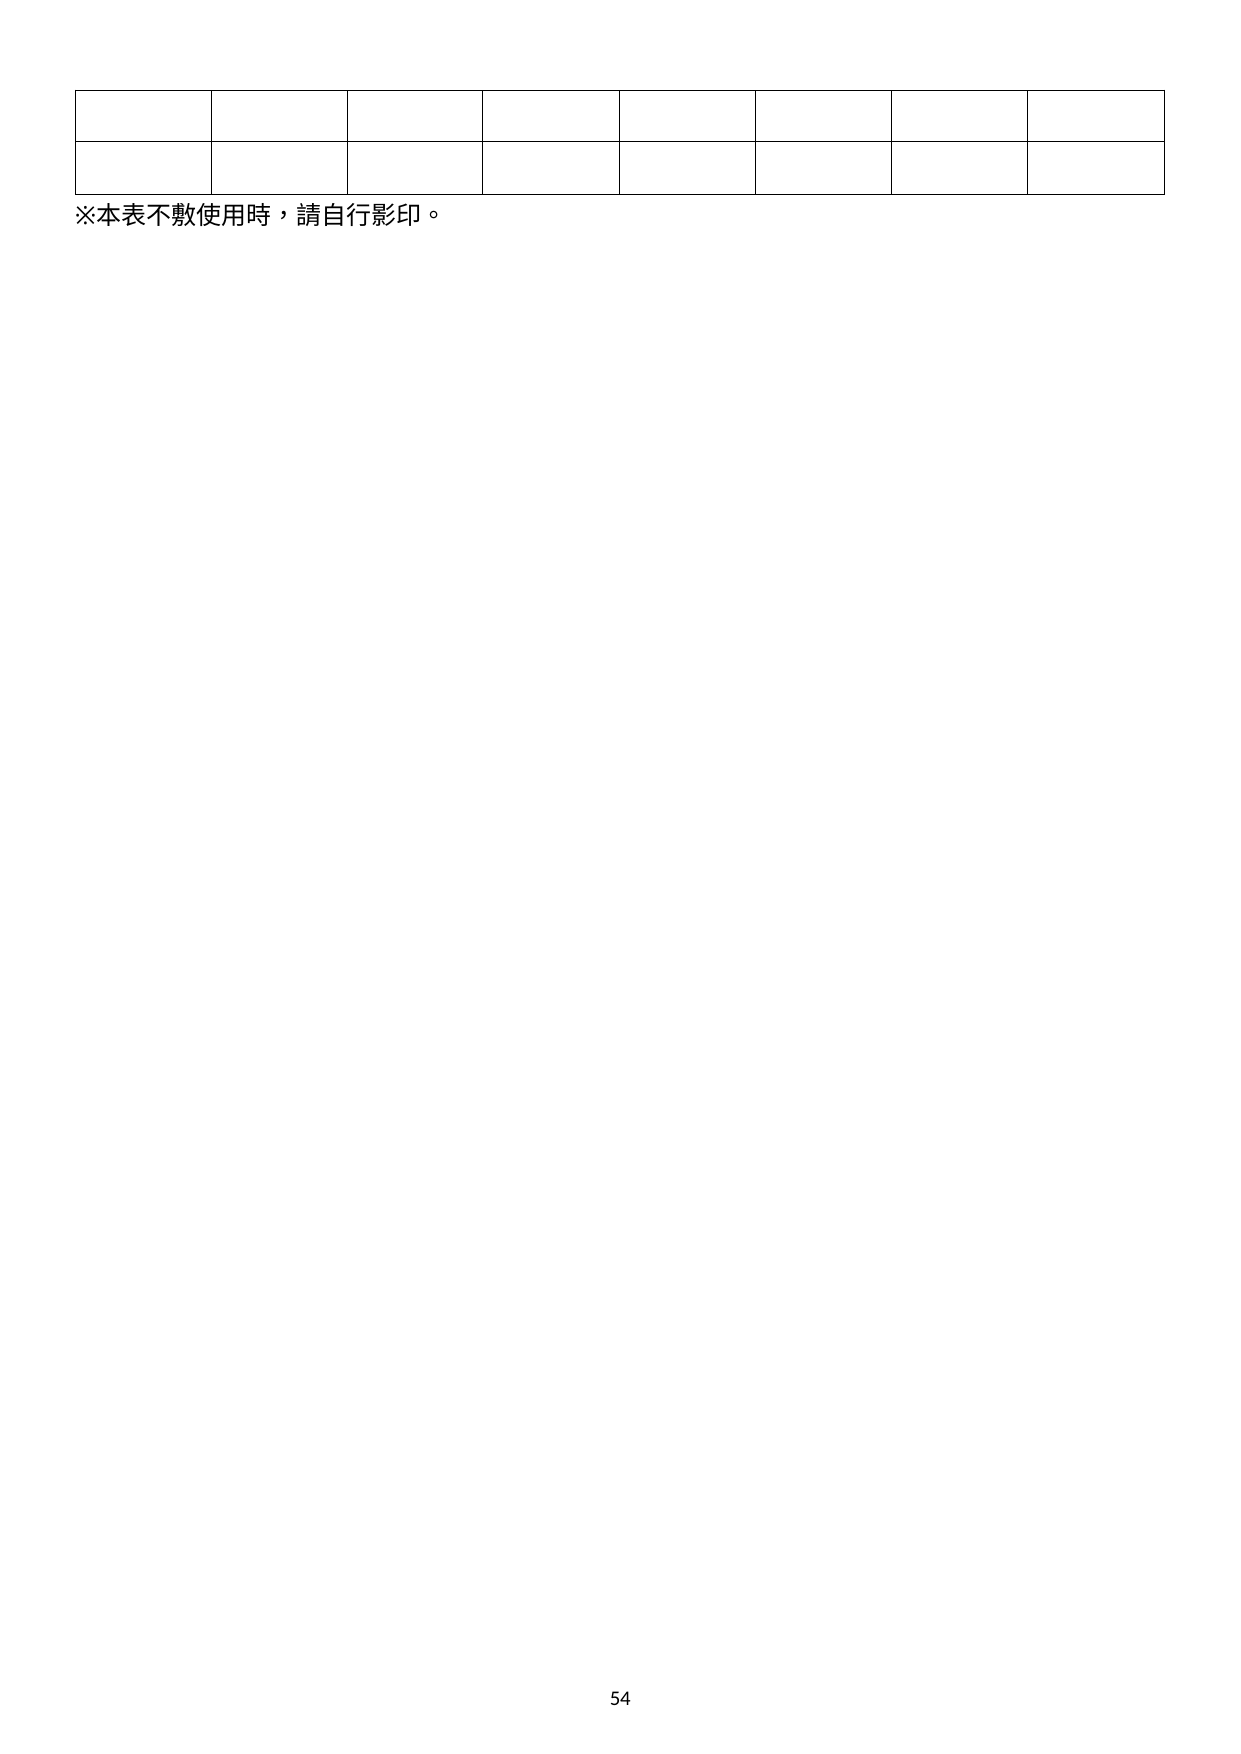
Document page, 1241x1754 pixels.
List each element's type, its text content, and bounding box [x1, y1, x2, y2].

table_cell [348, 91, 482, 141]
table_cell [76, 142, 211, 194]
text ※本表不敷使用時，請自行影印。 [75, 195, 1165, 232]
table_cell [1028, 142, 1164, 194]
table_cell [483, 91, 619, 141]
table_cell [756, 91, 891, 141]
table_cell [1028, 91, 1164, 141]
table_cell [212, 91, 347, 141]
table_cell [212, 142, 347, 194]
table_cell [620, 142, 755, 194]
table_cell [348, 142, 482, 194]
table_cell [892, 91, 1027, 141]
table_cell [483, 142, 619, 194]
table_cell [76, 91, 211, 141]
table_cell [892, 142, 1027, 194]
table_cell [756, 142, 891, 194]
table_cell [620, 91, 755, 141]
